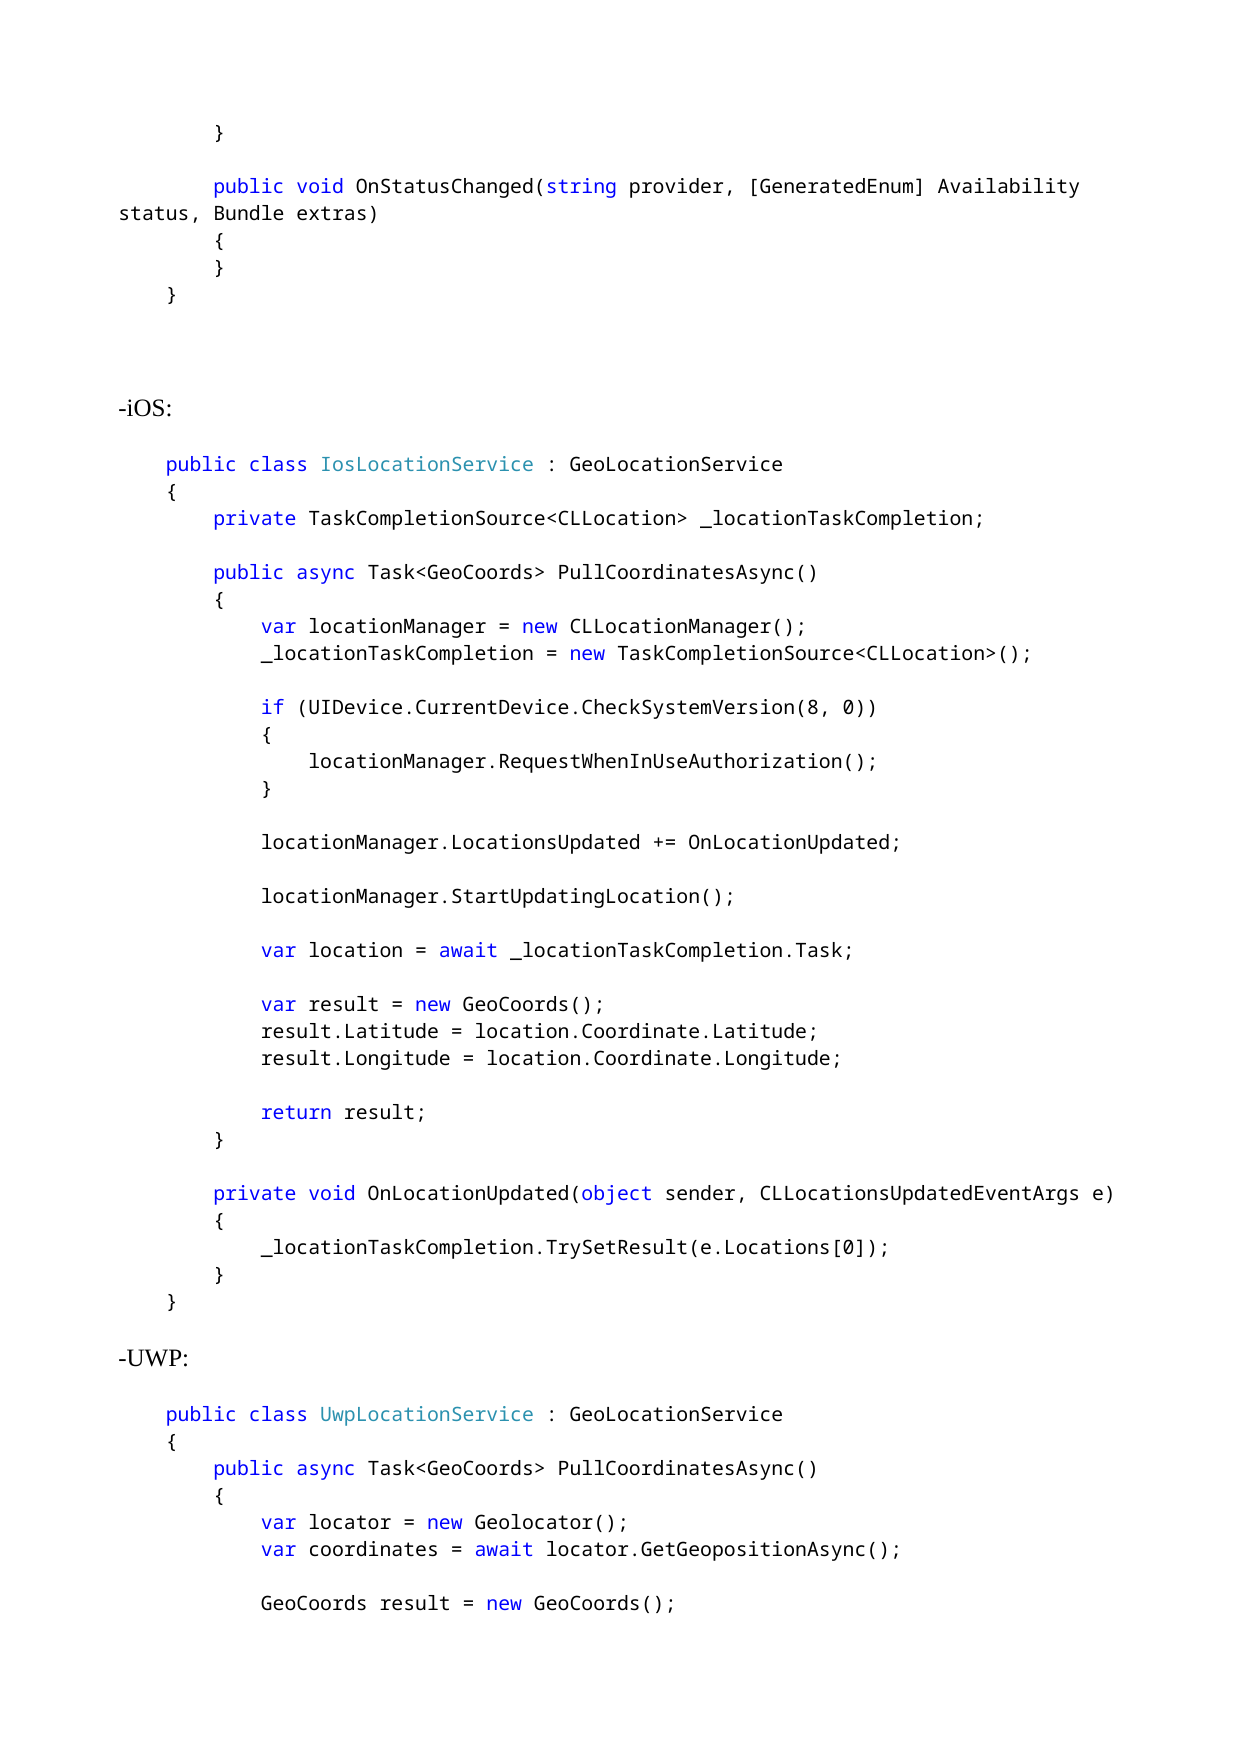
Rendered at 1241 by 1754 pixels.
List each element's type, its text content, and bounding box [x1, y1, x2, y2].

text public async Task<GeoCoords> PullCoordinatesAsync() [118, 559, 1122, 586]
text GeoCoords result = new GeoCoords(); [118, 1589, 1122, 1616]
text result.Latitude = location.Coordinate.Latitude; [118, 1017, 1122, 1044]
text { [118, 1206, 1122, 1233]
text _locationTaskCompletion = new TaskCompletionSource<CLLocation>(); [118, 639, 1122, 667]
text { [118, 721, 1122, 747]
text { [118, 1481, 1122, 1508]
text } [118, 118, 1122, 145]
text var location = await _locationTaskCompletion.Task; [118, 936, 1122, 963]
text { [118, 478, 1122, 505]
text private TaskCompletionSource<CLLocation> _locationTaskCompletion; [118, 505, 1122, 532]
text var locator = new Geolocator(); [118, 1508, 1122, 1535]
text public class UwpLocationService : GeoLocationService [118, 1400, 1122, 1427]
text } [118, 1287, 1122, 1314]
text { [118, 1427, 1122, 1454]
text var result = new GeoCoords(); [118, 990, 1122, 1017]
text var locationManager = new CLLocationManager(); [118, 613, 1122, 639]
text if (UIDevice.CurrentDevice.CheckSystemVersion(8, 0)) [118, 693, 1122, 721]
text _locationTaskCompletion.TrySetResult(e.Locations[0]); [118, 1233, 1122, 1260]
text } [118, 1260, 1122, 1287]
text result.Longitude = location.Coordinate.Longitude; [118, 1044, 1122, 1071]
text } [118, 774, 1122, 801]
text { [118, 226, 1122, 253]
text -UWP: [118, 1343, 1122, 1372]
text private void OnLocationUpdated(object sender, CLLocationsUpdatedEventArgs e) [118, 1179, 1122, 1206]
text public async Task<GeoCoords> PullCoordinatesAsync() [118, 1454, 1122, 1481]
text -iOS: [118, 393, 1122, 422]
text } [118, 253, 1122, 280]
text return result; [118, 1098, 1122, 1125]
text { [118, 586, 1122, 613]
text } [118, 1125, 1122, 1152]
text public void OnStatusChanged(string provider, [GeneratedEnum] Availability status, Bundle extras) [118, 172, 1122, 226]
text } [118, 280, 1122, 307]
text var coordinates = await locator.GetGeopositionAsync(); [118, 1535, 1122, 1562]
text public class IosLocationService : GeoLocationService [118, 451, 1122, 478]
text locationManager.RequestWhenInUseAuthorization(); [118, 747, 1122, 774]
text locationManager.StartUpdatingLocation(); [118, 882, 1122, 909]
text locationManager.LocationsUpdated += OnLocationUpdated; [118, 828, 1122, 855]
